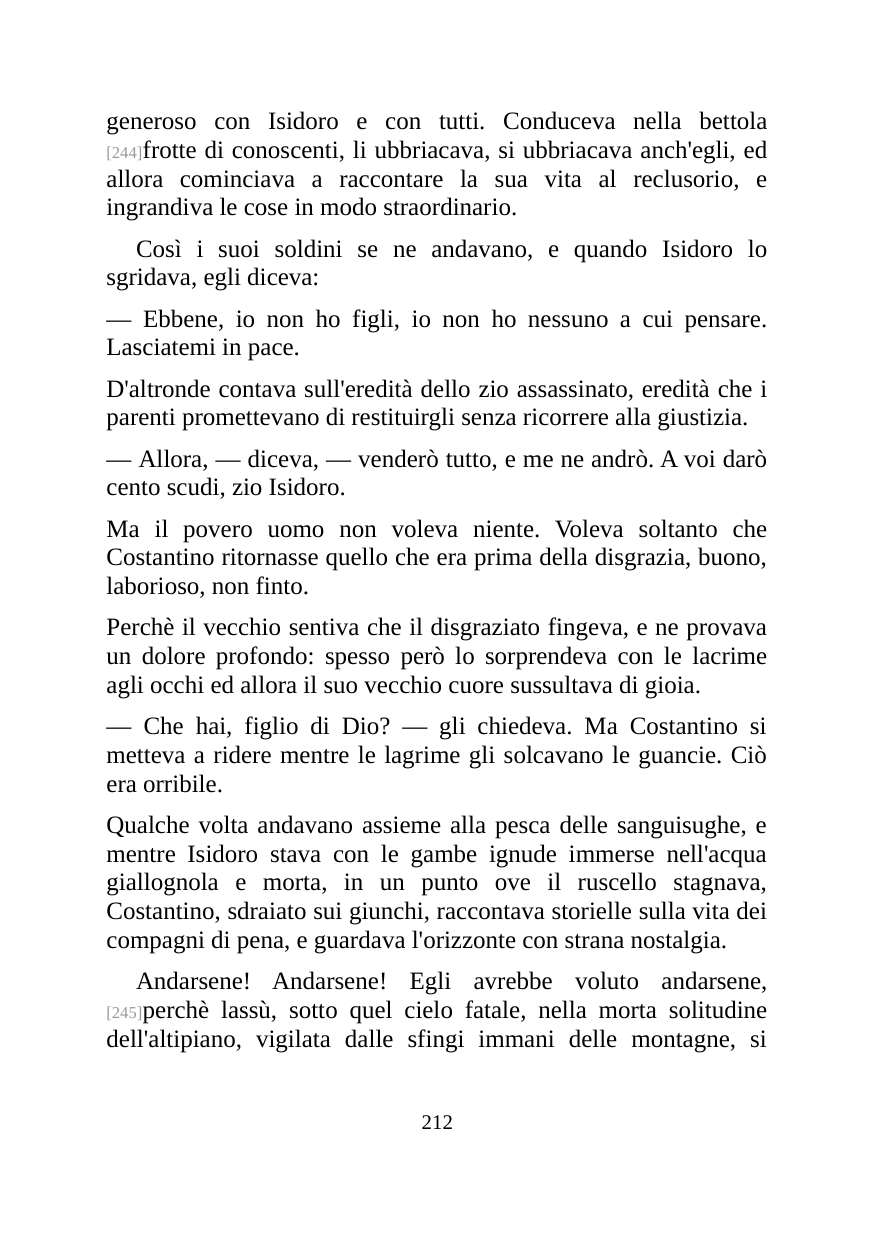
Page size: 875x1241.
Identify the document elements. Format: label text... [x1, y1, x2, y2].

text Perchè il vecchio sentiva che il disgraziato fingeva, e ne provava un dolore profondo: spesso però lo sorprendeva con le lacrime agli occhi ed allora il suo vecchio cuore sussultava di gioia. [106, 612, 768, 699]
text Andarsene! Andarsene! Egli avrebbe voluto andarsene, [245]perchè lassù, sotto quel cielo fatale, nella morta solitudine dell'altipiano, vigilata dalle sfingi immani delle montagne, si [106, 966, 768, 1052]
text D'altronde contava sull'eredità dello zio assassinato, eredità che i parenti promettevano di restituirgli senza ricorrere alla giustizia. [106, 374, 768, 431]
text ― Ebbene, io non ho figli, io non ho nessuno a cui pensare. Lasciatemi in pace. [106, 304, 768, 361]
text ― Allora, ― diceva, ― venderò tutto, e me ne andrò. A voi darò cento scudi, zio Isidoro. [106, 444, 768, 501]
text generoso con Isidoro e con tutti. Conduceva nella bettola [244]frotte di conoscenti, li ubbriacava, si ubbriacava anch'egli, ed allora cominciava a raccontare la sua vita al reclusorio, e ingrandiva le cose in modo straordinario. [106, 106, 768, 221]
text Così i suoi soldini se ne andavano, e quando Isidoro lo sgridava, egli diceva: [106, 234, 768, 291]
text ― Che hai, figlio di Dio? ― gli chiedeva. Ma Costantino si metteva a ridere mentre le lagrime gli solcavano le guancie. Ciò era orribile. [106, 711, 768, 797]
text Ma il povero uomo non voleva niente. Voleva soltanto che Costantino ritornasse quello che era prima della disgrazia, buono, laborioso, non finto. [106, 514, 768, 600]
text Qualche volta andavano assieme alla pesca delle sanguisughe, e mentre Isidoro stava con le gambe ignude immerse nell'acqua giallognola e morta, in un punto ove il ruscello stagnava, Costantino, sdraiato sui giunchi, raccontava storielle sulla vita dei compagni di pena, e guardava l'orizzonte con strana nostalgia. [106, 810, 768, 954]
